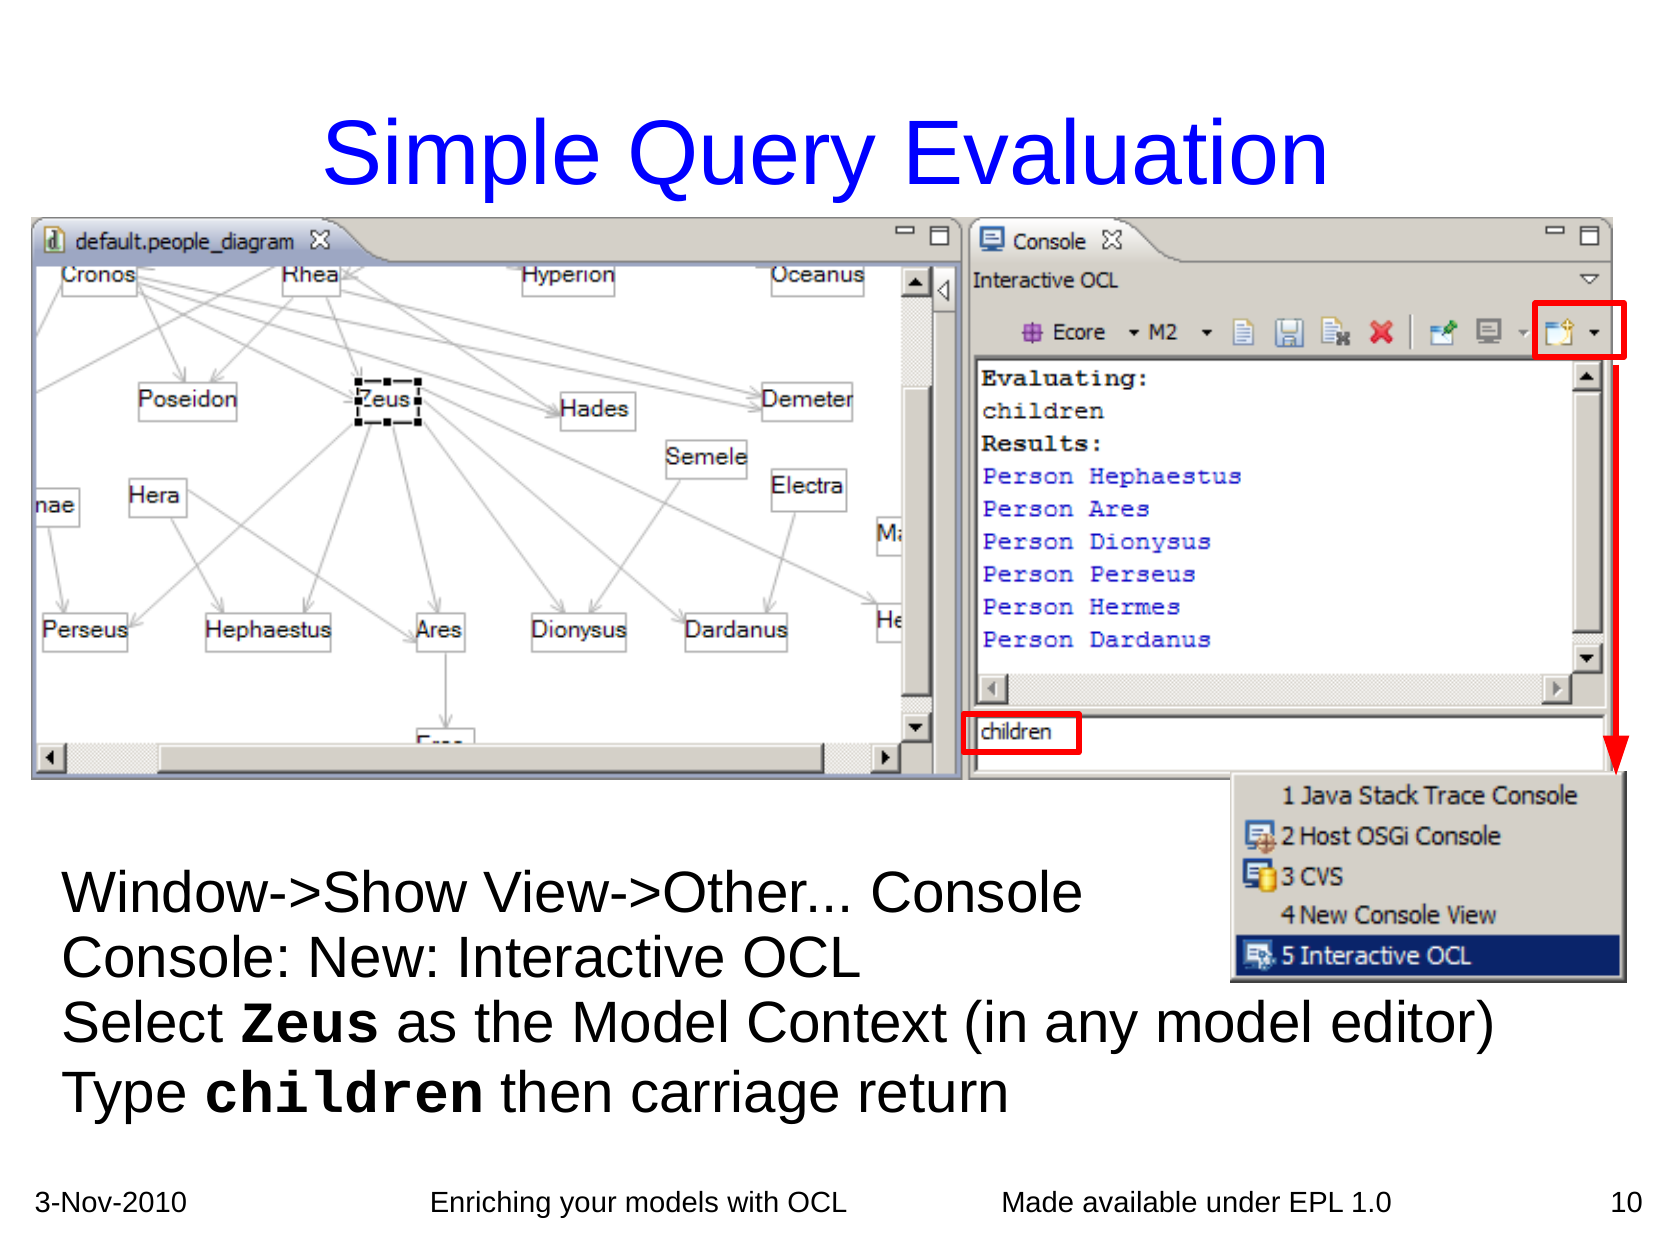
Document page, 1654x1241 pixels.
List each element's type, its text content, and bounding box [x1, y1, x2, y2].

title Simple Query Evaluation [82, 49, 1571, 257]
list Window->Show View->Other... Console Console: New: Interactive OCL Select Zeus as the Model Context (in any model editor) Type children then carriage return [61, 859, 1582, 1133]
picture [1538, 306, 1613, 354]
picture [31, 217, 1627, 983]
